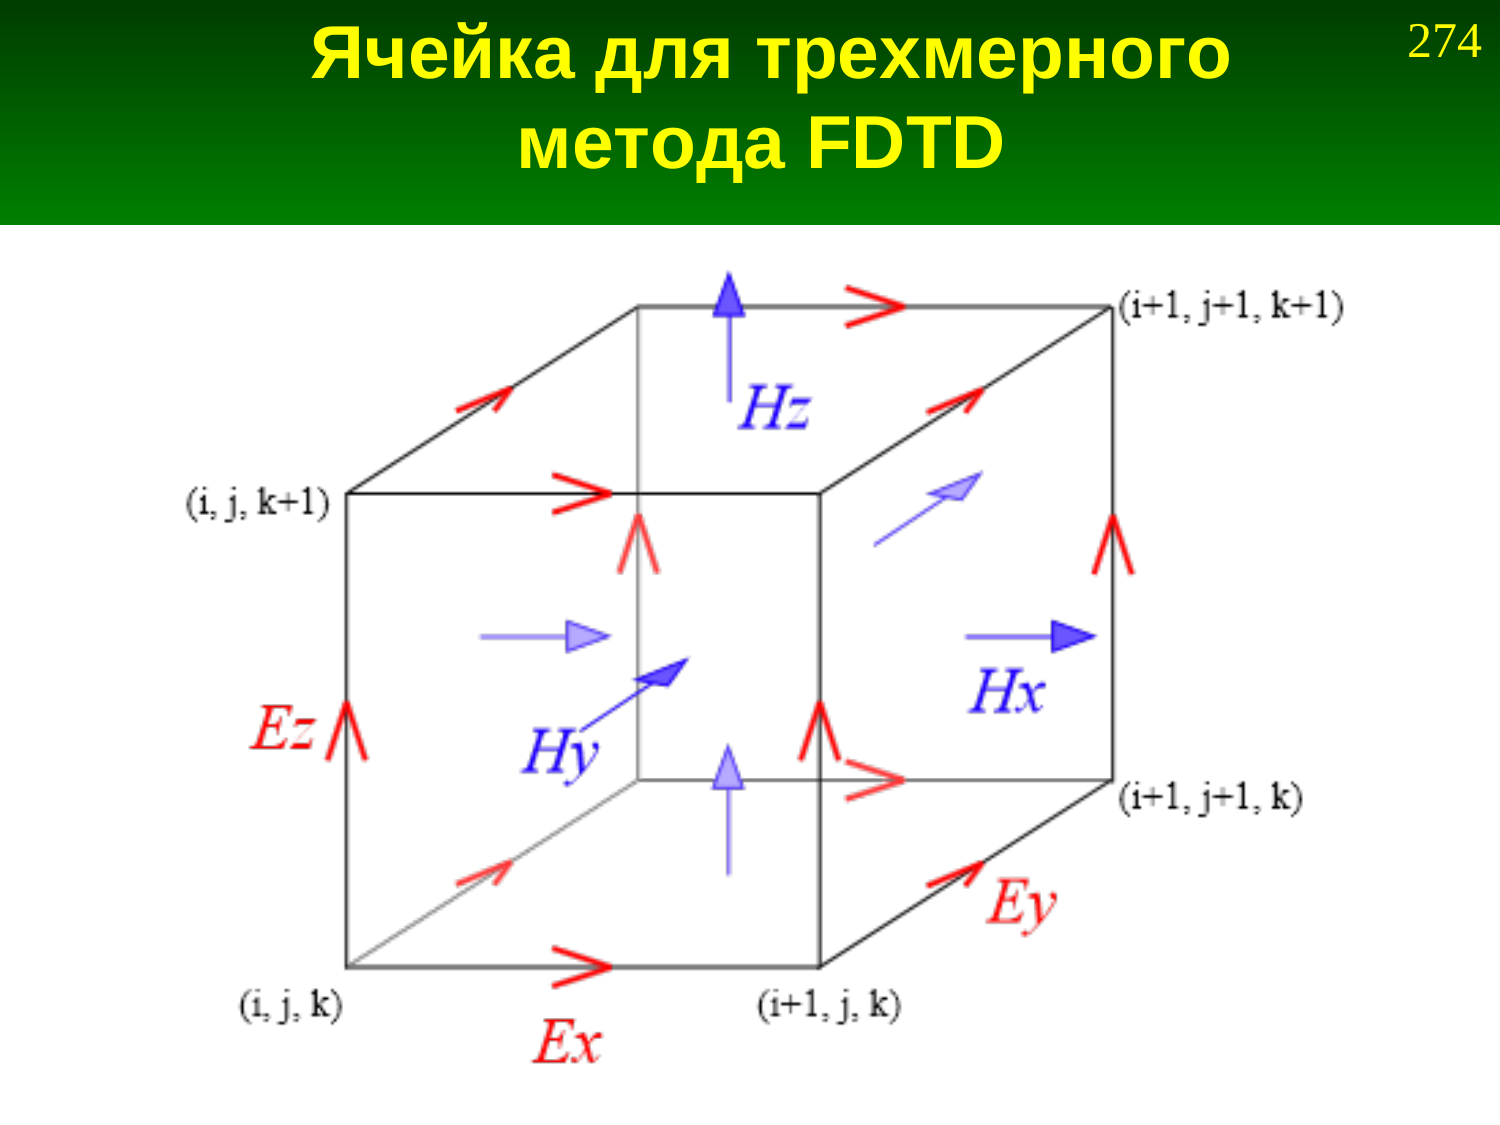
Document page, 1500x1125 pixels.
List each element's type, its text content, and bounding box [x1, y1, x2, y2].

title Ячейка для трехмерного метода FDTD [123, 0, 1399, 192]
picture [171, 253, 1371, 1099]
